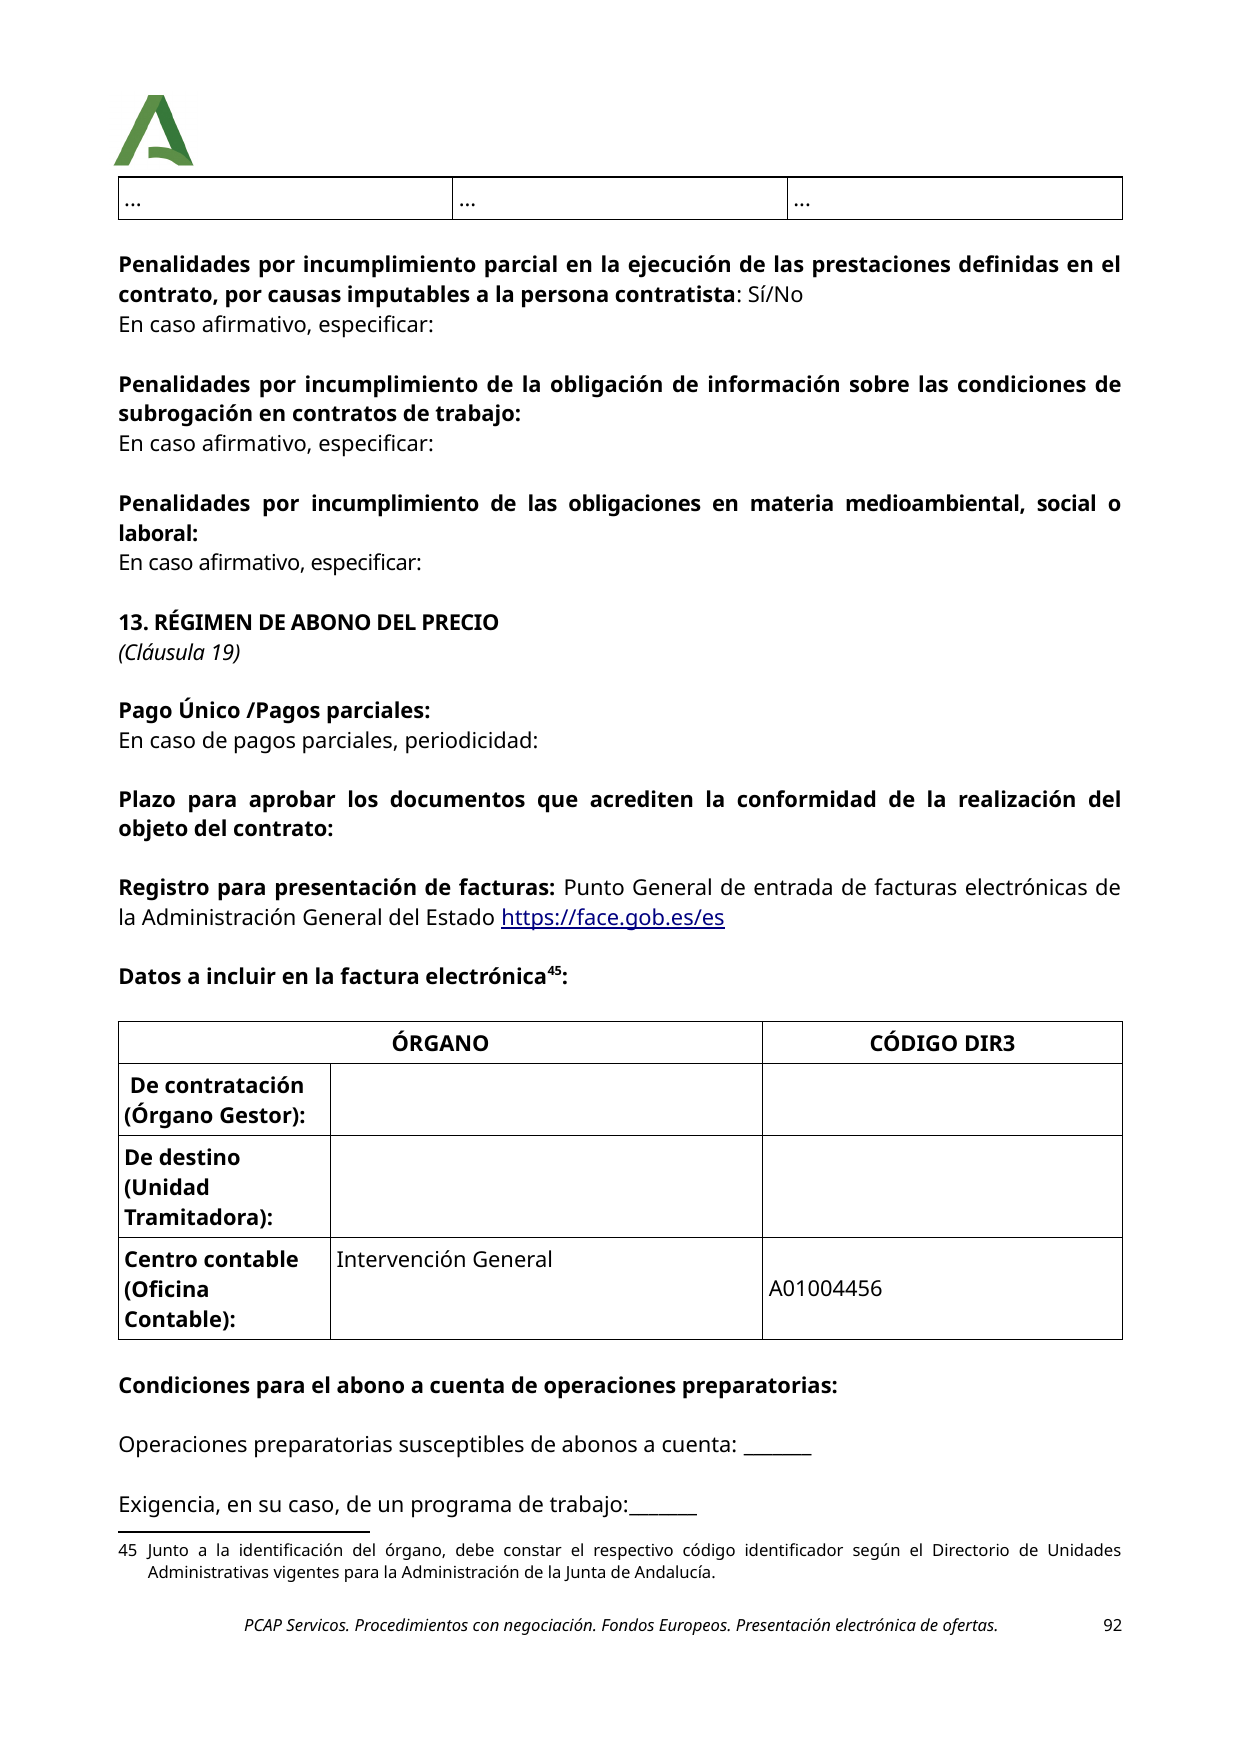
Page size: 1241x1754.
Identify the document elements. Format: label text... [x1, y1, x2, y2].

text 13. RÉGIMEN DE ABONO DEL PRECIO [118, 607, 1122, 637]
table_header ÓRGANO [119, 1022, 762, 1063]
text Registro para presentación de facturas: Punto General de entrada de facturas electrónicas de la Administración General del Estado https://face.gob.es/es [118, 872, 1122, 932]
table_cell A01004456 [763, 1238, 1122, 1339]
table_cell Intervención General [331, 1238, 762, 1339]
text Plazo para aprobar los documentos que acrediten la conformidad de la realización del objeto del contrato: [118, 784, 1122, 843]
text Penalidades por incumplimiento de la obligación de información sobre las condiciones de subrogación en contratos de trabajo: [118, 369, 1122, 428]
table_cell ... [453, 178, 787, 219]
table_header CÓDIGO DIR3 [763, 1022, 1122, 1063]
table_cell De contratación (Órgano Gestor): [119, 1064, 330, 1135]
text Pago Único /Pagos parciales: [118, 695, 1122, 725]
table_cell ... [119, 178, 452, 219]
text En caso afirmativo, especificar: [118, 428, 1122, 458]
text Penalidades por incumplimiento de las obligaciones en materia medioambiental, social o laboral: [118, 488, 1122, 547]
text Operaciones preparatorias susceptibles de abonos a cuenta: _______ [118, 1429, 1122, 1459]
text Junto a la identificación del órgano, debe constar el respectivo código identificador según el Directorio de Unidades Administrativas vigentes para la Administración de la Junta de Andalucía. [118, 1538, 1122, 1584]
picture [109, 91, 198, 170]
table_cell ... [788, 178, 1122, 219]
text Datos a incluir en la factura electrónica: [118, 961, 1122, 991]
text En caso afirmativo, especificar: [118, 547, 1122, 577]
text Condiciones para el abono a cuenta de operaciones preparatorias: [118, 1370, 1122, 1400]
table_cell Centro contable (Oficina Contable): [119, 1238, 330, 1339]
table_cell [763, 1136, 1122, 1237]
table_cell [331, 1136, 762, 1237]
text En caso afirmativo, especificar: [118, 309, 1122, 339]
table_cell [763, 1064, 1122, 1135]
text Penalidades por incumplimiento parcial en la ejecución de las prestaciones definidas en el contrato, por causas imputables a la persona contratista: Sí/No [118, 249, 1122, 309]
table_cell De destino (Unidad Tramitadora): [119, 1136, 330, 1237]
table_cell [331, 1064, 762, 1135]
text En caso de pagos parciales, periodicidad: [118, 725, 1122, 755]
text Exigencia, en su caso, de un programa de trabajo:_______ [118, 1489, 1122, 1519]
text (Cláusula 19) [118, 637, 1122, 667]
